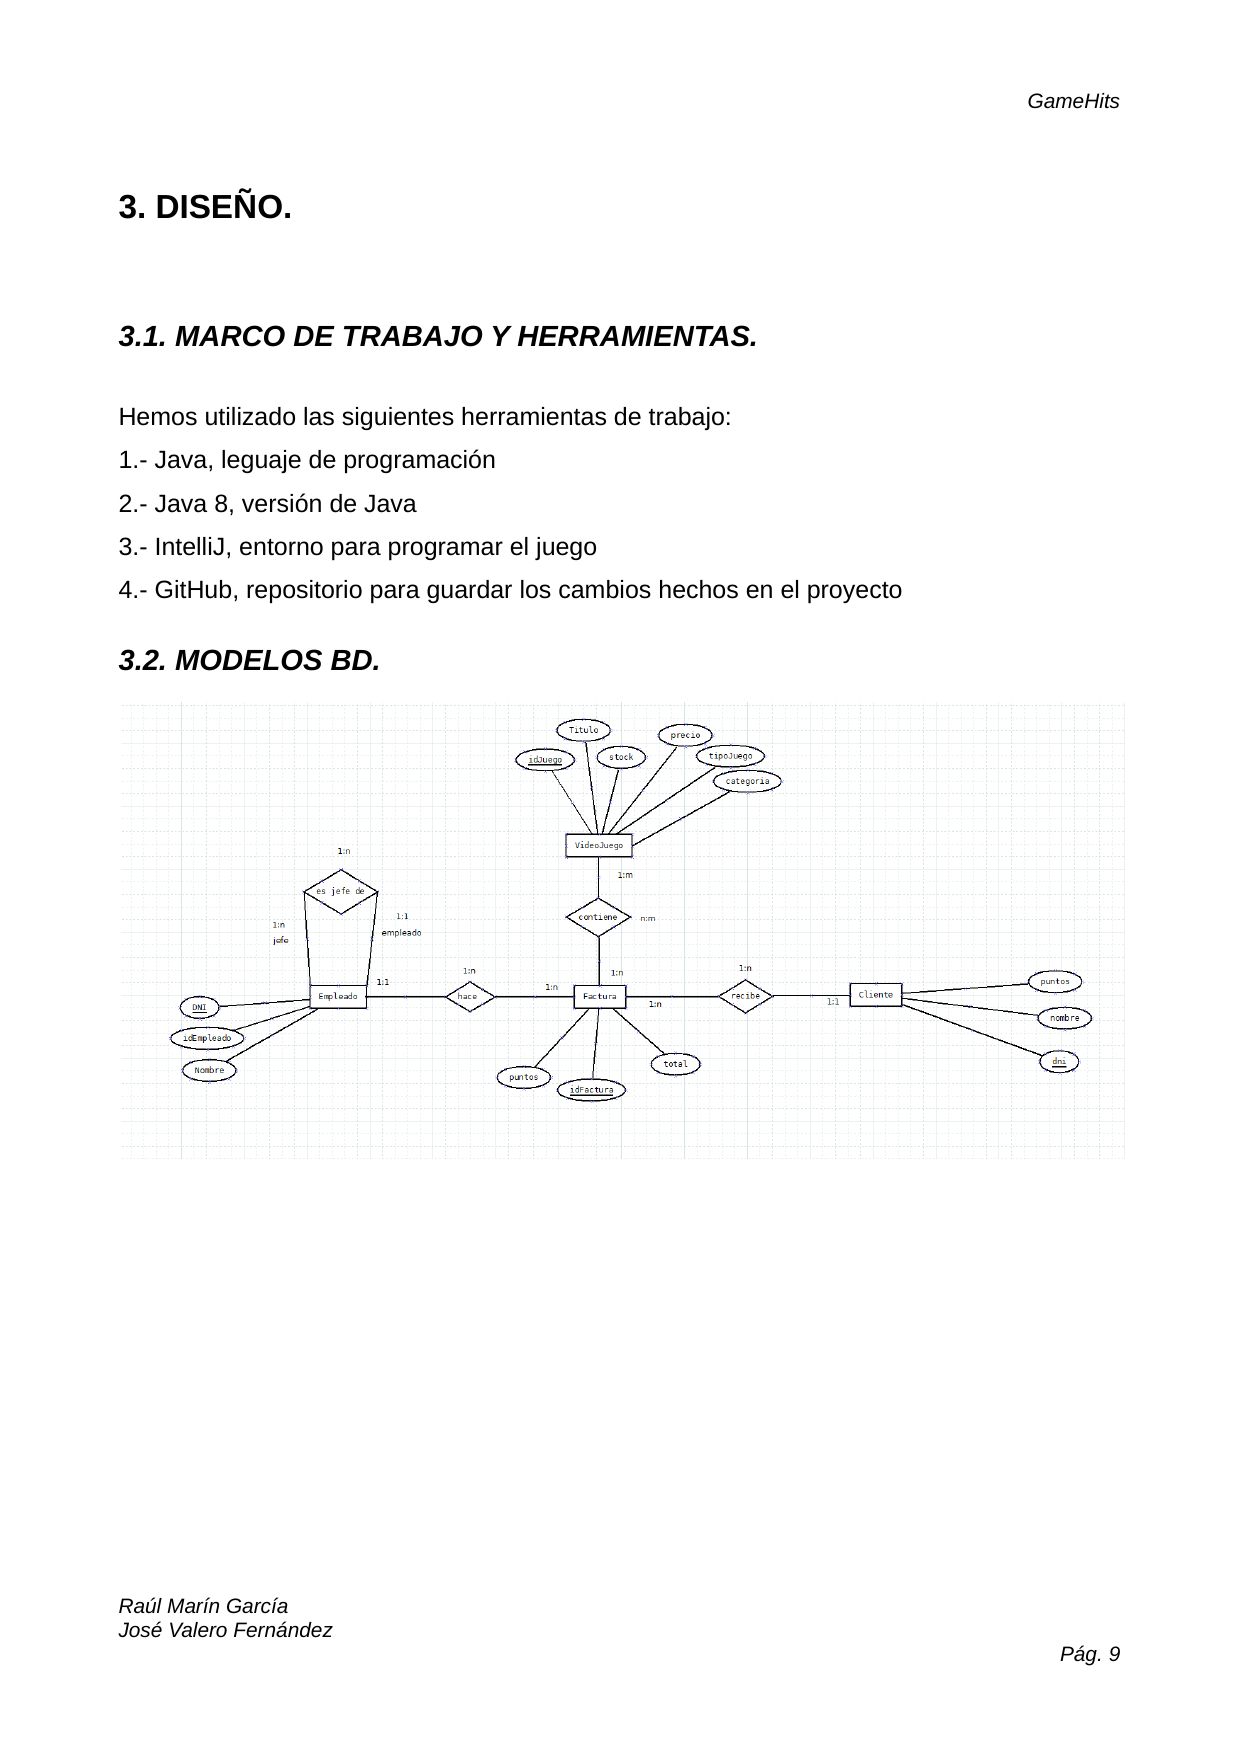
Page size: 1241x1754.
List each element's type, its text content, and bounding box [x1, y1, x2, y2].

subtitle 3.1. MARCO DE TRABAJO Y HERRAMIENTAS. [118, 319, 1122, 353]
text Hemos utilizado las siguientes herramientas de trabajo: [118, 402, 1122, 431]
subtitle 3.2. MODELOS BD. [118, 643, 1122, 676]
text 1.- Java, leguaje de programación [118, 445, 1122, 474]
text 3.- IntelliJ, entorno para programar el juego [118, 532, 1122, 560]
text 4.- GitHub, repositorio para guardar los cambios hechos en el proyecto [118, 575, 1122, 603]
picture [121, 702, 1125, 1159]
subtitle 3. DISEÑO. [118, 187, 1122, 226]
text 2.- Java 8, versión de Java [118, 488, 1122, 517]
